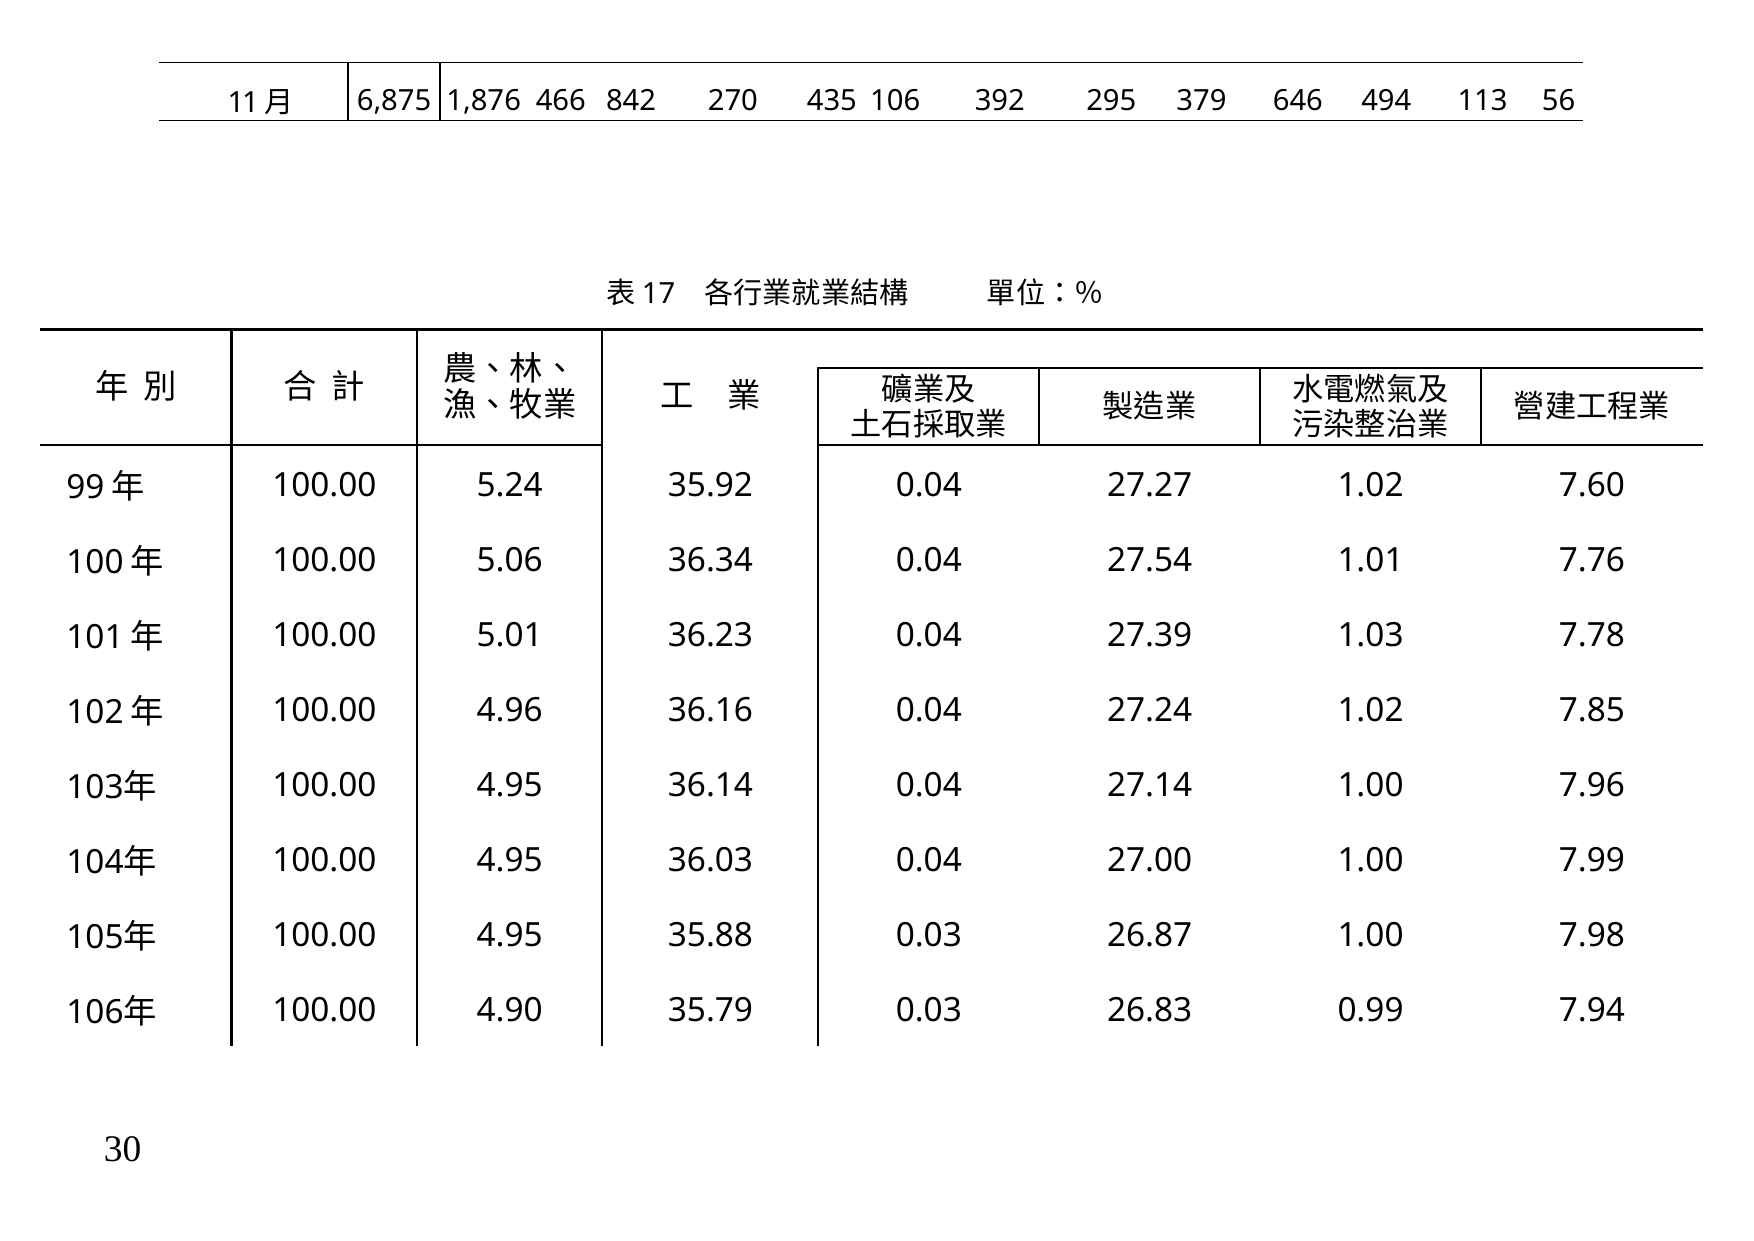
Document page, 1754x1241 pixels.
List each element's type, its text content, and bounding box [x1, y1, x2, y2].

table_cell [1341, 121, 1431, 178]
table_cell [1254, 121, 1341, 178]
table_cell 0.04 [819, 746, 1039, 821]
table_cell 36.23 [603, 596, 817, 671]
table_cell 392 [925, 63, 1074, 120]
table_cell 0.99 [1260, 971, 1481, 1046]
table_header 工 業 [603, 331, 818, 444]
table_cell 6,875 [349, 63, 439, 120]
table_cell 5.24 [418, 446, 601, 521]
table_cell 26.83 [1039, 971, 1260, 1046]
table_cell [348, 121, 440, 178]
table_cell 27.24 [1039, 671, 1260, 746]
table_cell [159, 121, 348, 178]
table_cell 102年 [40, 671, 230, 746]
table_cell 105年 [40, 896, 230, 971]
table_cell 435 [798, 63, 865, 120]
table_cell 0.04 [819, 521, 1039, 596]
table_cell 4.95 [418, 896, 601, 971]
table_cell 36.14 [603, 746, 817, 821]
table_header [818, 331, 1703, 367]
table_cell 100年 [40, 521, 230, 596]
table_cell 35.79 [603, 971, 817, 1046]
table_cell 營建工程業 [1482, 369, 1703, 444]
table_cell 0.04 [819, 671, 1039, 746]
table_cell 27.54 [1039, 521, 1260, 596]
table_cell 100.00 [233, 896, 416, 971]
table_cell [667, 121, 798, 178]
table_cell 1.03 [1260, 596, 1481, 671]
table_cell 379 [1148, 63, 1254, 120]
table_cell 1.02 [1260, 671, 1481, 746]
table_cell 35.92 [603, 444, 817, 521]
table_cell 1.02 [1260, 446, 1481, 521]
table_cell 27.39 [1039, 596, 1260, 671]
table_cell 36.16 [603, 671, 817, 746]
table_cell 7.99 [1481, 821, 1703, 896]
table_cell 水電燃氣及 污染整治業 [1261, 369, 1480, 444]
table_cell 466 [527, 63, 594, 120]
table_cell 5.06 [418, 521, 601, 596]
table_cell 7.76 [1481, 521, 1703, 596]
table_cell 106年 [40, 971, 230, 1046]
table_cell [1148, 121, 1254, 178]
table_cell 製造業 [1040, 369, 1259, 444]
table_cell [925, 121, 1074, 178]
table_cell 100.00 [233, 446, 416, 521]
table_cell 104年 [40, 821, 230, 896]
table_cell [1534, 121, 1583, 178]
table_cell 7.78 [1481, 596, 1703, 671]
table_cell 5.01 [418, 596, 601, 671]
table_cell 100.00 [233, 746, 416, 821]
table_cell 1.00 [1260, 896, 1481, 971]
table_cell 7.98 [1481, 896, 1703, 971]
table_cell 1,876 [441, 63, 527, 120]
table_cell 0.03 [819, 971, 1039, 1046]
table_cell 4.95 [418, 746, 601, 821]
table_cell 7.60 [1481, 446, 1703, 521]
table_cell 295 [1074, 63, 1148, 120]
table_cell 4.90 [418, 971, 601, 1046]
table_cell 27.14 [1039, 746, 1260, 821]
table_cell 7.85 [1481, 671, 1703, 746]
table_cell 11月 [159, 63, 347, 120]
table_cell [865, 121, 925, 178]
table_header 合 計 [233, 331, 416, 444]
table_cell 27.27 [1039, 446, 1260, 521]
table_cell 842 [594, 63, 667, 120]
table_cell 0.04 [819, 596, 1039, 671]
table_cell 0.03 [819, 896, 1039, 971]
table_cell 103年 [40, 746, 230, 821]
table_cell 494 [1341, 63, 1431, 120]
table_cell 35.88 [603, 896, 817, 971]
table_cell 100.00 [233, 971, 416, 1046]
table_cell 100.00 [233, 596, 416, 671]
table_cell [1074, 121, 1148, 178]
table_cell 646 [1254, 63, 1341, 120]
table_cell 99年 [40, 446, 230, 521]
table_cell 100.00 [233, 671, 416, 746]
table_cell 113 [1431, 63, 1533, 120]
table_cell 561 [1534, 63, 1583, 120]
table_cell [440, 121, 527, 178]
table_cell 0.04 [819, 446, 1039, 521]
table_cell 礦業及 土石採取業 [819, 369, 1038, 444]
table_cell 1.00 [1260, 746, 1481, 821]
table_header 農、林、 漁、牧業 [418, 331, 601, 444]
table_cell 270 [667, 63, 798, 120]
table_cell 101年 [40, 596, 230, 671]
table_cell 36.34 [603, 521, 817, 596]
table_cell 4.96 [418, 671, 601, 746]
table_cell 0.04 [819, 821, 1039, 896]
table_cell 4.95 [418, 821, 601, 896]
table_cell 36.03 [603, 821, 817, 896]
table_cell [1431, 121, 1533, 178]
subtitle 表17 各行業就業結構 單位：％ [103, 253, 1639, 328]
table_cell 27.00 [1039, 821, 1260, 896]
table_cell [798, 121, 865, 178]
table_cell 26.87 [1039, 896, 1260, 971]
table_cell 1.00 [1260, 821, 1481, 896]
table_cell 7.94 [1481, 971, 1703, 1046]
table_cell [527, 121, 594, 178]
table_cell 100.00 [233, 821, 416, 896]
table_cell 7.96 [1481, 746, 1703, 821]
table_cell 1.01 [1260, 521, 1481, 596]
table_cell 106 [865, 63, 925, 120]
table_cell 100.00 [233, 521, 416, 596]
table_cell [594, 121, 667, 178]
table_header 年 別 [40, 331, 230, 444]
